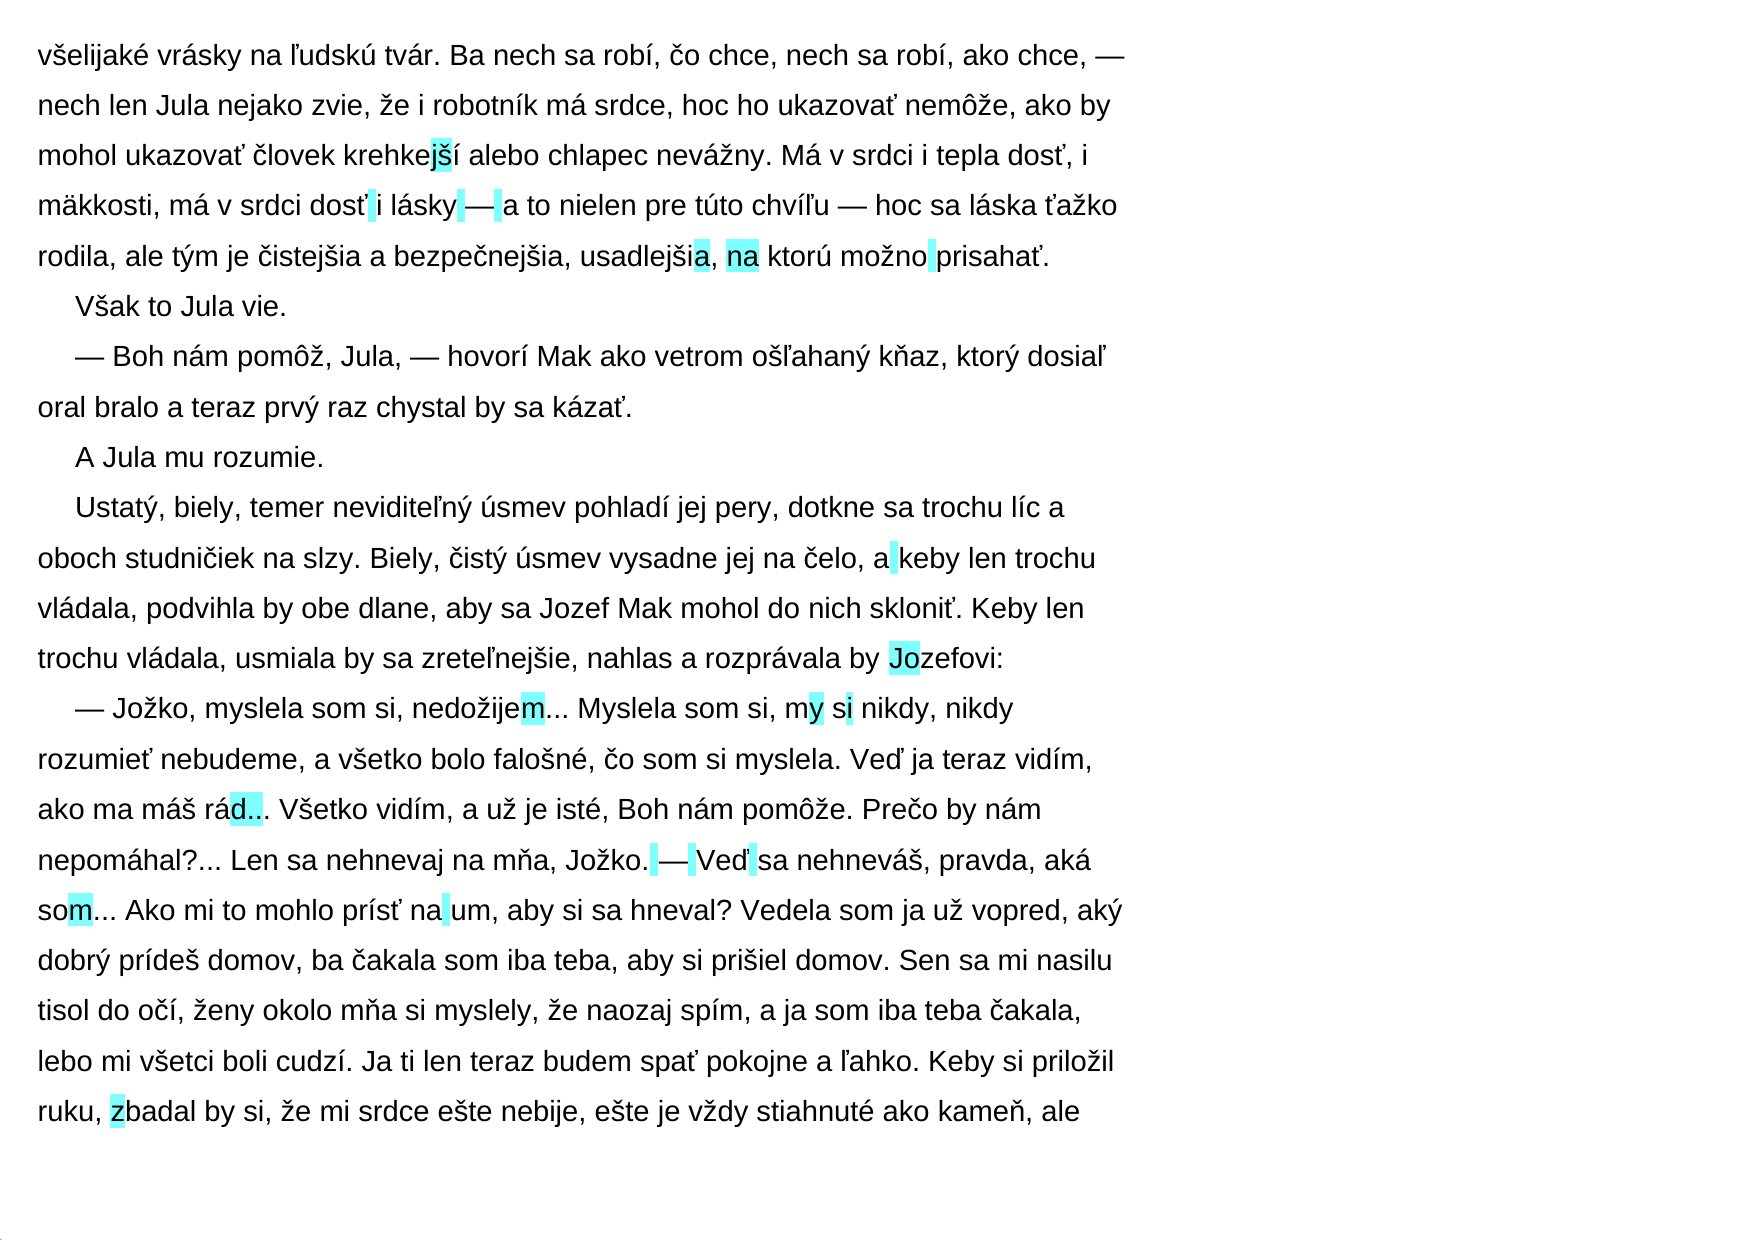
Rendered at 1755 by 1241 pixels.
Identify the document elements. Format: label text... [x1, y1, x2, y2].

text Však to Jula vie. [37, 289, 1130, 323]
text A Jula mu rozumie. [37, 440, 1130, 473]
text — Boh nám pomôž, Jula, — hovorí Mak ako vetrom ošľahaný kňaz, ktorý dosiaľ oral bralo a teraz prvý raz chystal by sa kázať. [37, 339, 1130, 423]
text Ustatý, biely, temer neviditeľný úsmev pohladí jej pery, dotkne sa trochu líc a oboch studničiek na slzy. Biely, čistý úsmev vysadne jej na čelo, a keby len trochu vládala, podvihla by obe dlane, aby sa Jozef Mak mohol do nich skloniť. Keby len trochu vládala, usmiala by sa zreteľnejšie, nahlas a rozprávala by Jozefovi: [37, 490, 1130, 675]
text — Jožko, myslela som si, nedožijem... Myslela som si, my si nikdy, nikdy rozumieť nebudeme, a všetko bolo falošné, čo som si myslela. Veď ja teraz vidím, ako ma máš rád... Všetko vidím, a už je isté, Boh nám pomôže. Prečo by nám nepomáhal?... Len sa nehnevaj na mňa, Jožko. — Veď sa nehneváš, pravda, aká som... Ako mi to mohlo prísť na um, aby si sa hneval? Vedela som ja už vopred, aký dobrý prídeš domov, ba čakala som iba teba, aby si prišiel domov. Sen sa mi nasilu tisol do očí, ženy okolo mňa si myslely, že naozaj spím, a ja som iba teba čakala, lebo mi všetci boli cudzí. Ja ti len teraz budem spať pokojne a ľahko. Keby si priložil ruku, zbadal by si, že mi srdce ešte nebije, ešte je vždy stiahnuté ako kameň, ale [37, 692, 1130, 1128]
text všelijaké vrásky na ľudskú tvár. Ba nech sa robí, čo chce, nech sa robí, ako chce, — nech len Jula nejako zvie, že i robotník má srdce, hoc ho ukazovať nemôže, ako by mohol ukazovať človek krehkejší alebo chlapec nevážny. Má v srdci i tepla dosť, i mäkkosti, má v srdci dosť i lásky — a to nielen pre túto chvíľu — hoc sa láska ťažko rodila, ale tým je čistejšia a bezpečnejšia, usadlejšia, na ktorú možno prisahať. [37, 37, 1130, 272]
